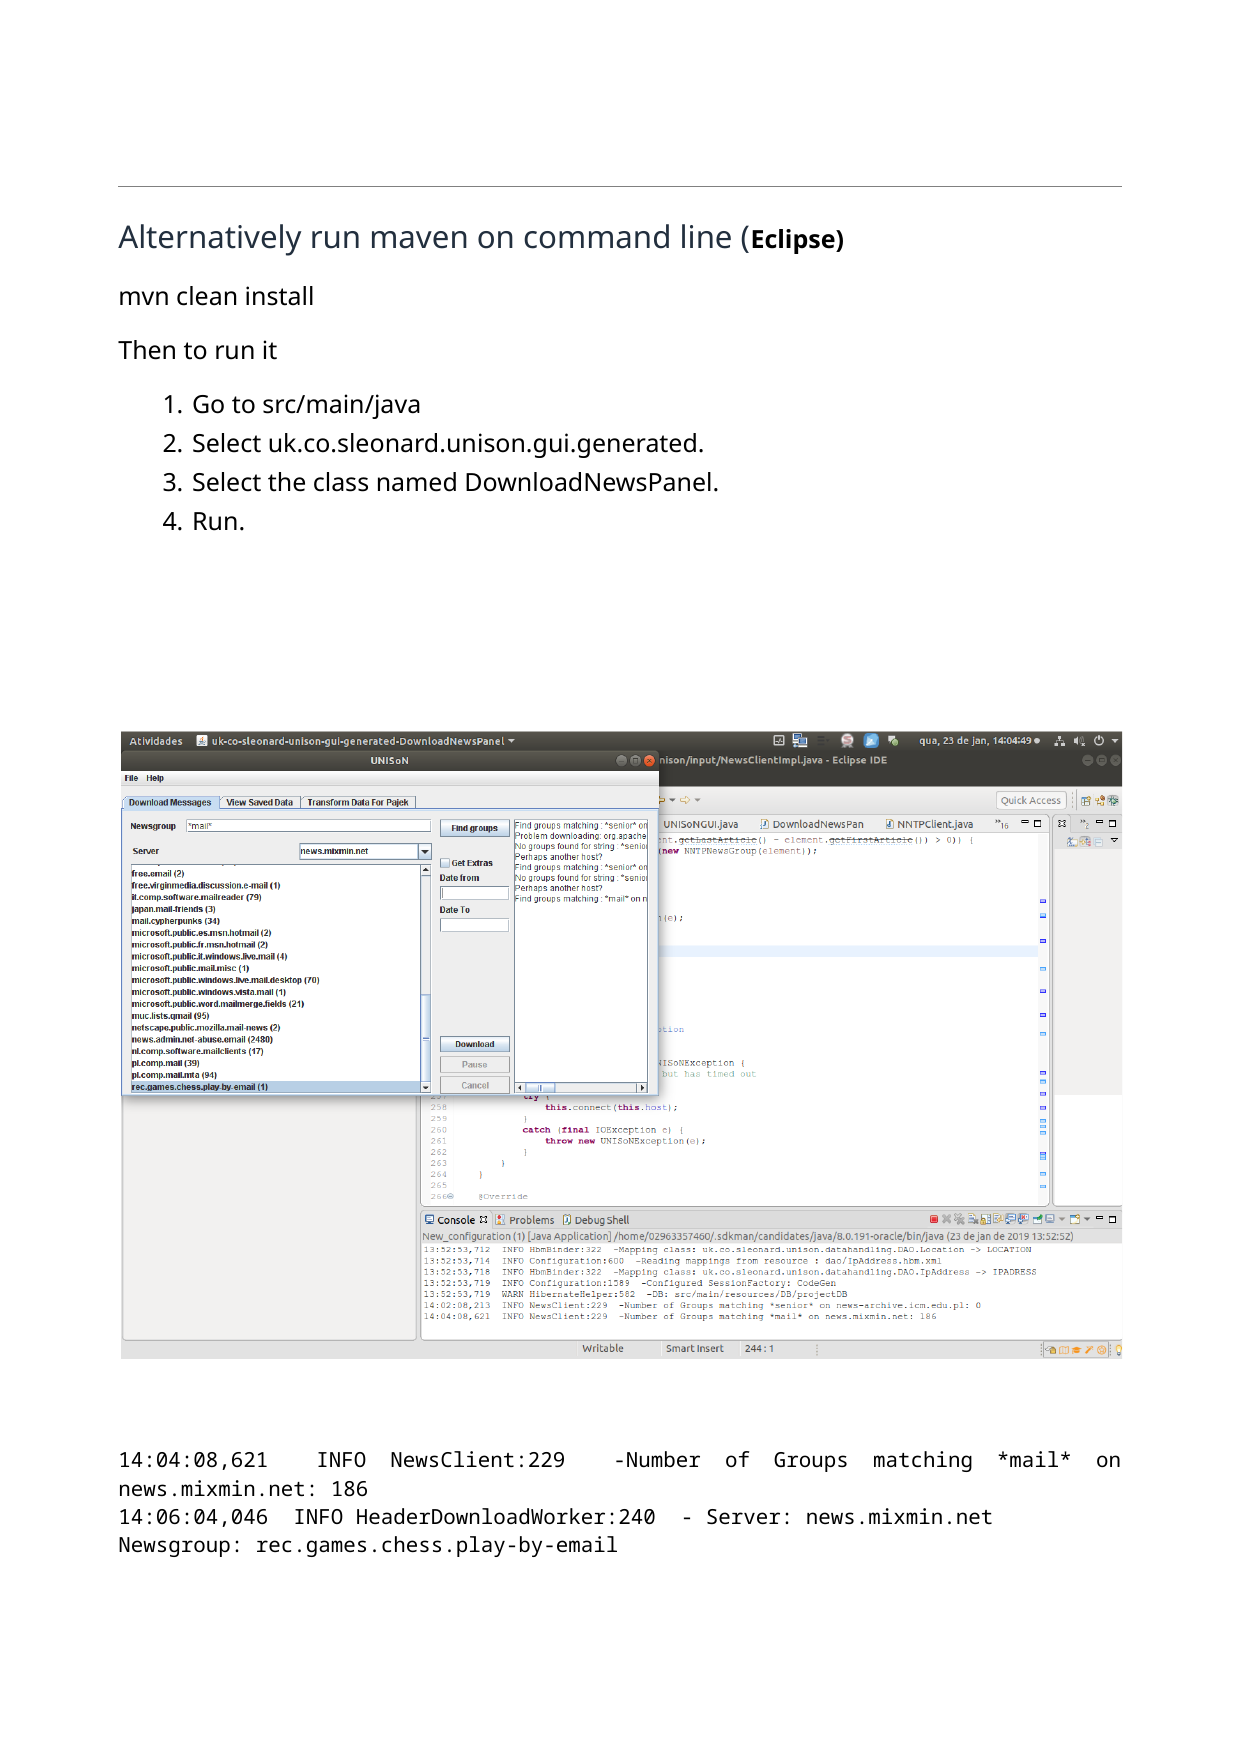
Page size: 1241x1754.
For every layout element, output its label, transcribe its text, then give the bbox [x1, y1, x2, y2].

text mvn clean install [118, 279, 1122, 313]
picture [118, 727, 1123, 1360]
list Select uk.co.sleonard.unison.gui.generated. [162, 425, 1122, 459]
text Then to run it [118, 332, 1122, 367]
list Go to src/main/java [162, 386, 1122, 420]
list Run. [162, 504, 1122, 538]
text 14:06:04,046 INFO HeaderDownloadWorker:240 - Server: news.mixmin.net Newsgroup: rec.games.chess.play-by-email [118, 1502, 1122, 1559]
text Alternatively run maven on command line (Eclipse) [118, 215, 1122, 258]
text 14:04:08,621 INFO NewsClient:229 -Number of Groups matching *mail* on news.mixmin.net: 186 [118, 1445, 1122, 1502]
list Select the class named DownloadNewsPanel. [162, 464, 1122, 499]
